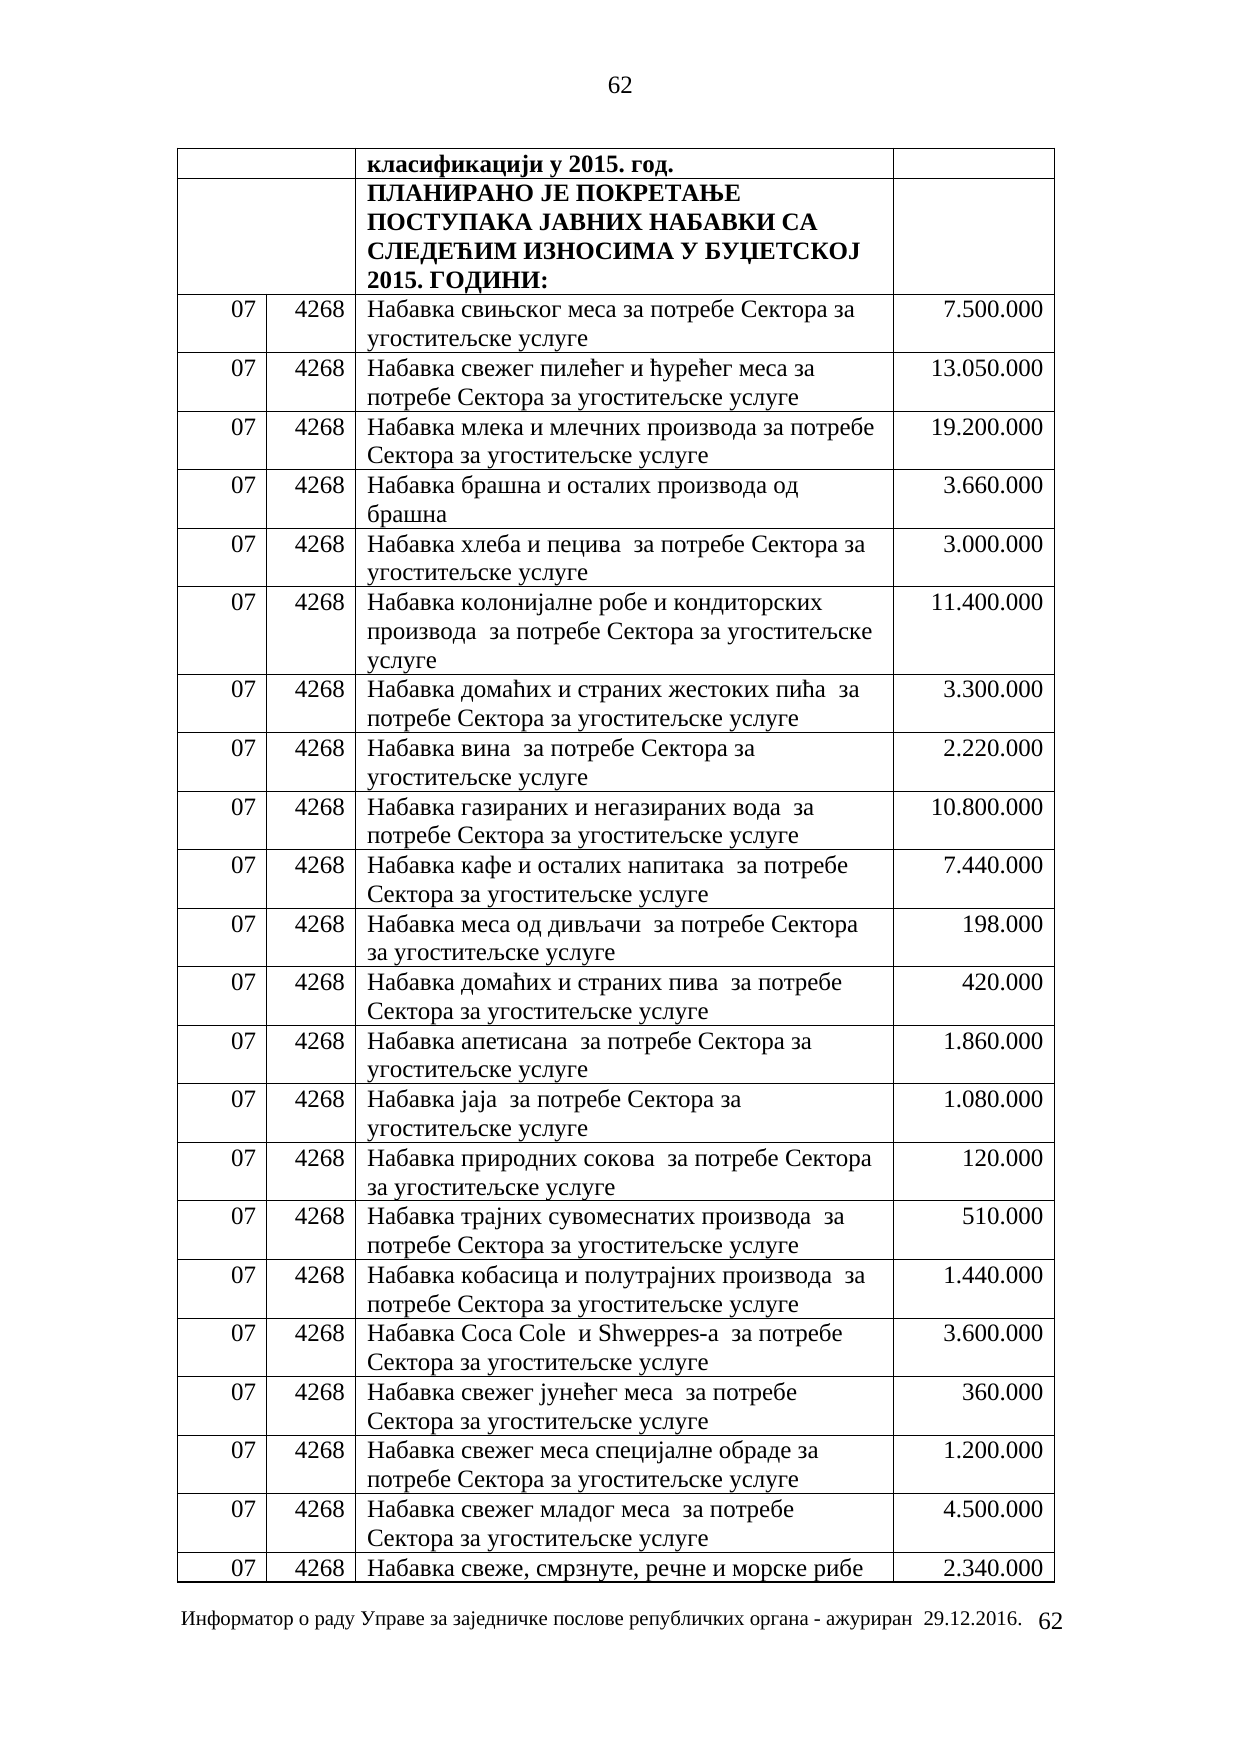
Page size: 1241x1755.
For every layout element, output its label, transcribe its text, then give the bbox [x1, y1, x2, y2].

table_cell 4268 [267, 1026, 355, 1083]
table_cell 4268 [267, 1319, 355, 1376]
table_cell Набавка домаћих и страних пива за потребе Сектора за угоститељске услуге [356, 967, 893, 1025]
table_cell класификацији у 2015. год. [356, 149, 893, 177]
table_cell 4268 [267, 792, 355, 849]
table_cell 198.000 [894, 909, 1054, 966]
table_cell 07 [178, 1494, 266, 1552]
table_cell 07 [178, 1084, 266, 1142]
table_cell 1.200.000 [894, 1436, 1054, 1493]
table_cell 4268 [267, 1436, 355, 1493]
table_cell Набавка меса од дивљачи за потребе Сектора за угоститељске услуге [356, 909, 893, 966]
table_cell 7.440.000 [894, 850, 1054, 908]
table_cell 4268 [267, 675, 355, 732]
table_cell Набавка свеже, смрзнуте, речне и морске рибе [356, 1553, 893, 1581]
table_cell 07 [178, 353, 266, 411]
table_cell 3.660.000 [894, 470, 1054, 528]
table_cell 4268 [267, 412, 355, 469]
table_cell Набавка јаја за потребе Сектора за угоститељске услуге [356, 1084, 893, 1142]
table_cell 4268 [267, 967, 355, 1025]
table_cell 4268 [267, 470, 355, 528]
table_cell 10.800.000 [894, 792, 1054, 849]
table_cell 07 [178, 909, 266, 966]
table_cell 07 [178, 295, 266, 352]
table_cell 4268 [267, 1084, 355, 1142]
table_cell 4268 [267, 1201, 355, 1259]
table_cell Набавка млека и млечних производа за потребе Сектора за угоститељске услуге [356, 412, 893, 469]
table_cell 07 [178, 792, 266, 849]
table_cell Набавка апетисана за потребе Сектора за угоститељске услуге [356, 1026, 893, 1083]
table_cell [178, 149, 355, 177]
table_cell 2.340.000 [894, 1553, 1054, 1581]
table_cell 4268 [267, 1494, 355, 1552]
table_cell 4268 [267, 733, 355, 791]
table_cell 7.500.000 [894, 295, 1054, 352]
table_cell Набавка свежег јунећег меса за потребе Сектора за угоститељске услуге [356, 1377, 893, 1434]
table_cell 07 [178, 1260, 266, 1317]
table_cell Набавка Coca Cole и Shweppes-a за потребе Сектора за угоститељске услуге [356, 1319, 893, 1376]
table_cell 07 [178, 1143, 266, 1200]
table_cell 3.300.000 [894, 675, 1054, 732]
table_cell 07 [178, 1319, 266, 1376]
table_cell 1.080.000 [894, 1084, 1054, 1142]
table_cell 07 [178, 1201, 266, 1259]
table_cell 3.600.000 [894, 1319, 1054, 1376]
table_cell Набавка колонијалне робе и кондиторских производа за потребе Сектора за угоститељске услуге [356, 587, 893, 673]
table_cell 11.400.000 [894, 587, 1054, 673]
table_cell 07 [178, 1377, 266, 1434]
table_cell 420.000 [894, 967, 1054, 1025]
table_cell 4268 [267, 909, 355, 966]
table_cell 07 [178, 529, 266, 586]
table_cell 19.200.000 [894, 412, 1054, 469]
table_cell [894, 149, 1054, 177]
table_cell ПЛАНИРАНО ЈЕ ПОКРЕТАЊЕ ПОСТУПАКА ЈАВНИХ НАБАВКИ СА СЛЕДЕЋИМ ИЗНОСИМА У БУЏЕТСКОЈ 2015. ГОДИНИ: [356, 179, 893, 293]
table_cell 4268 [267, 1553, 355, 1581]
table_cell 4268 [267, 850, 355, 908]
table_cell Набавка свежег меса специјалне обраде за потребе Сектора за угоститељске услуге [356, 1436, 893, 1493]
table_cell [894, 179, 1054, 293]
table_cell 4268 [267, 587, 355, 673]
table_cell 07 [178, 470, 266, 528]
table_cell 4.500.000 [894, 1494, 1054, 1552]
table_cell Набавка трајних сувомеснатих производа за потребе Сектора за угоститељске услуге [356, 1201, 893, 1259]
table_cell 2.220.000 [894, 733, 1054, 791]
table_cell 07 [178, 1553, 266, 1581]
table_cell 1.860.000 [894, 1026, 1054, 1083]
table_cell 120.000 [894, 1143, 1054, 1200]
table_cell 360.000 [894, 1377, 1054, 1434]
table_cell Набавка вина за потребе Сектора за угоститељске услуге [356, 733, 893, 791]
table_cell 07 [178, 733, 266, 791]
table_cell Набавка брашна и осталих производа од брашна [356, 470, 893, 528]
table_cell 07 [178, 967, 266, 1025]
table_cell 07 [178, 587, 266, 673]
table_cell Набавка свежег младог меса за потребе Сектора за угоститељске услуге [356, 1494, 893, 1552]
table_cell Набавка домаћих и страних жестоких пића за потребе Сектора за угоститељске услуге [356, 675, 893, 732]
table_cell 4268 [267, 1377, 355, 1434]
table_cell 07 [178, 412, 266, 469]
table_cell 13.050.000 [894, 353, 1054, 411]
table_cell 4268 [267, 353, 355, 411]
table_cell Набавка газираних и негазираних вода за потребе Сектора за угоститељске услуге [356, 792, 893, 849]
table_cell 07 [178, 850, 266, 908]
table_cell 4268 [267, 1143, 355, 1200]
table_cell 1.440.000 [894, 1260, 1054, 1317]
table_cell 07 [178, 675, 266, 732]
table_cell 4268 [267, 529, 355, 586]
table_cell Набавка кобасица и полутрајних производа за потребе Сектора за угоститељске услуге [356, 1260, 893, 1317]
table_cell 3.000.000 [894, 529, 1054, 586]
table_cell Набавка хлеба и пецива за потребе Сектора за угоститељске услуге [356, 529, 893, 586]
table_cell 4268 [267, 295, 355, 352]
table_cell 510.000 [894, 1201, 1054, 1259]
table_cell 07 [178, 1436, 266, 1493]
table_cell Набавка свињског меса за потребе Сектора за угоститељске услуге [356, 295, 893, 352]
table_cell [178, 179, 355, 293]
table_cell 07 [178, 1026, 266, 1083]
table_cell 4268 [267, 1260, 355, 1317]
table_cell Набавка свежег пилећег и ћурећег меса за потребе Сектора за угоститељске услуге [356, 353, 893, 411]
table_cell Набавка природних сокова за потребе Сектора за угоститељске услуге [356, 1143, 893, 1200]
table_cell Набавка кафе и осталих напитака за потребе Сектора за угоститељске услуге [356, 850, 893, 908]
